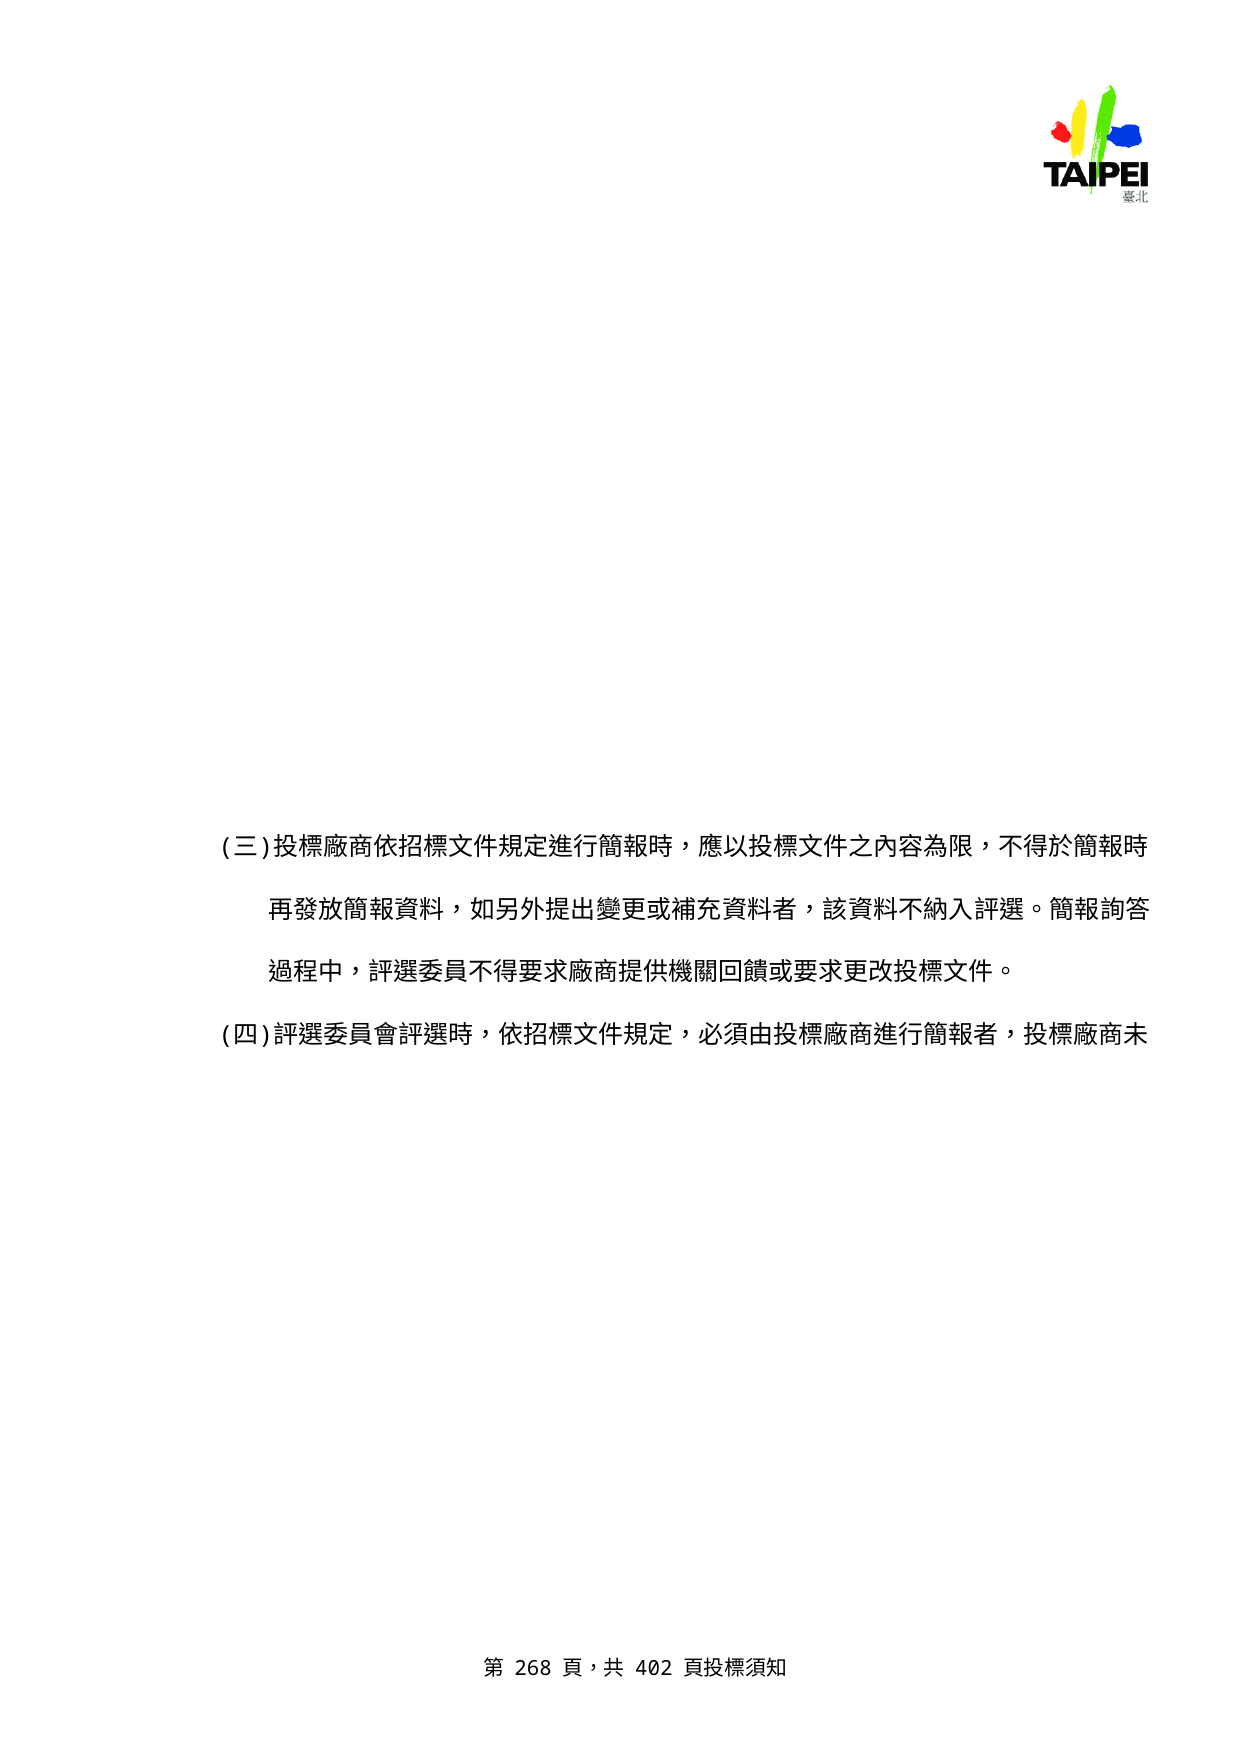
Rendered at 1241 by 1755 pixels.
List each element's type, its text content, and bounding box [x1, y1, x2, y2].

text (三)投標廠商依招標文件規定進行簡報時，應以投標文件之內容為限，不得於簡報時再發放簡報資料，如另外提出變更或補充資料者，該資料不納入評選。簡報詢答過程中，評選委員不得要求廠商提供機關回饋或要求更改投標文件。 [218, 803, 1152, 991]
text (四)評選委員會評選時，依招標文件規定，必須由投標廠商進行簡報者，投標廠商未 [218, 991, 1152, 1053]
